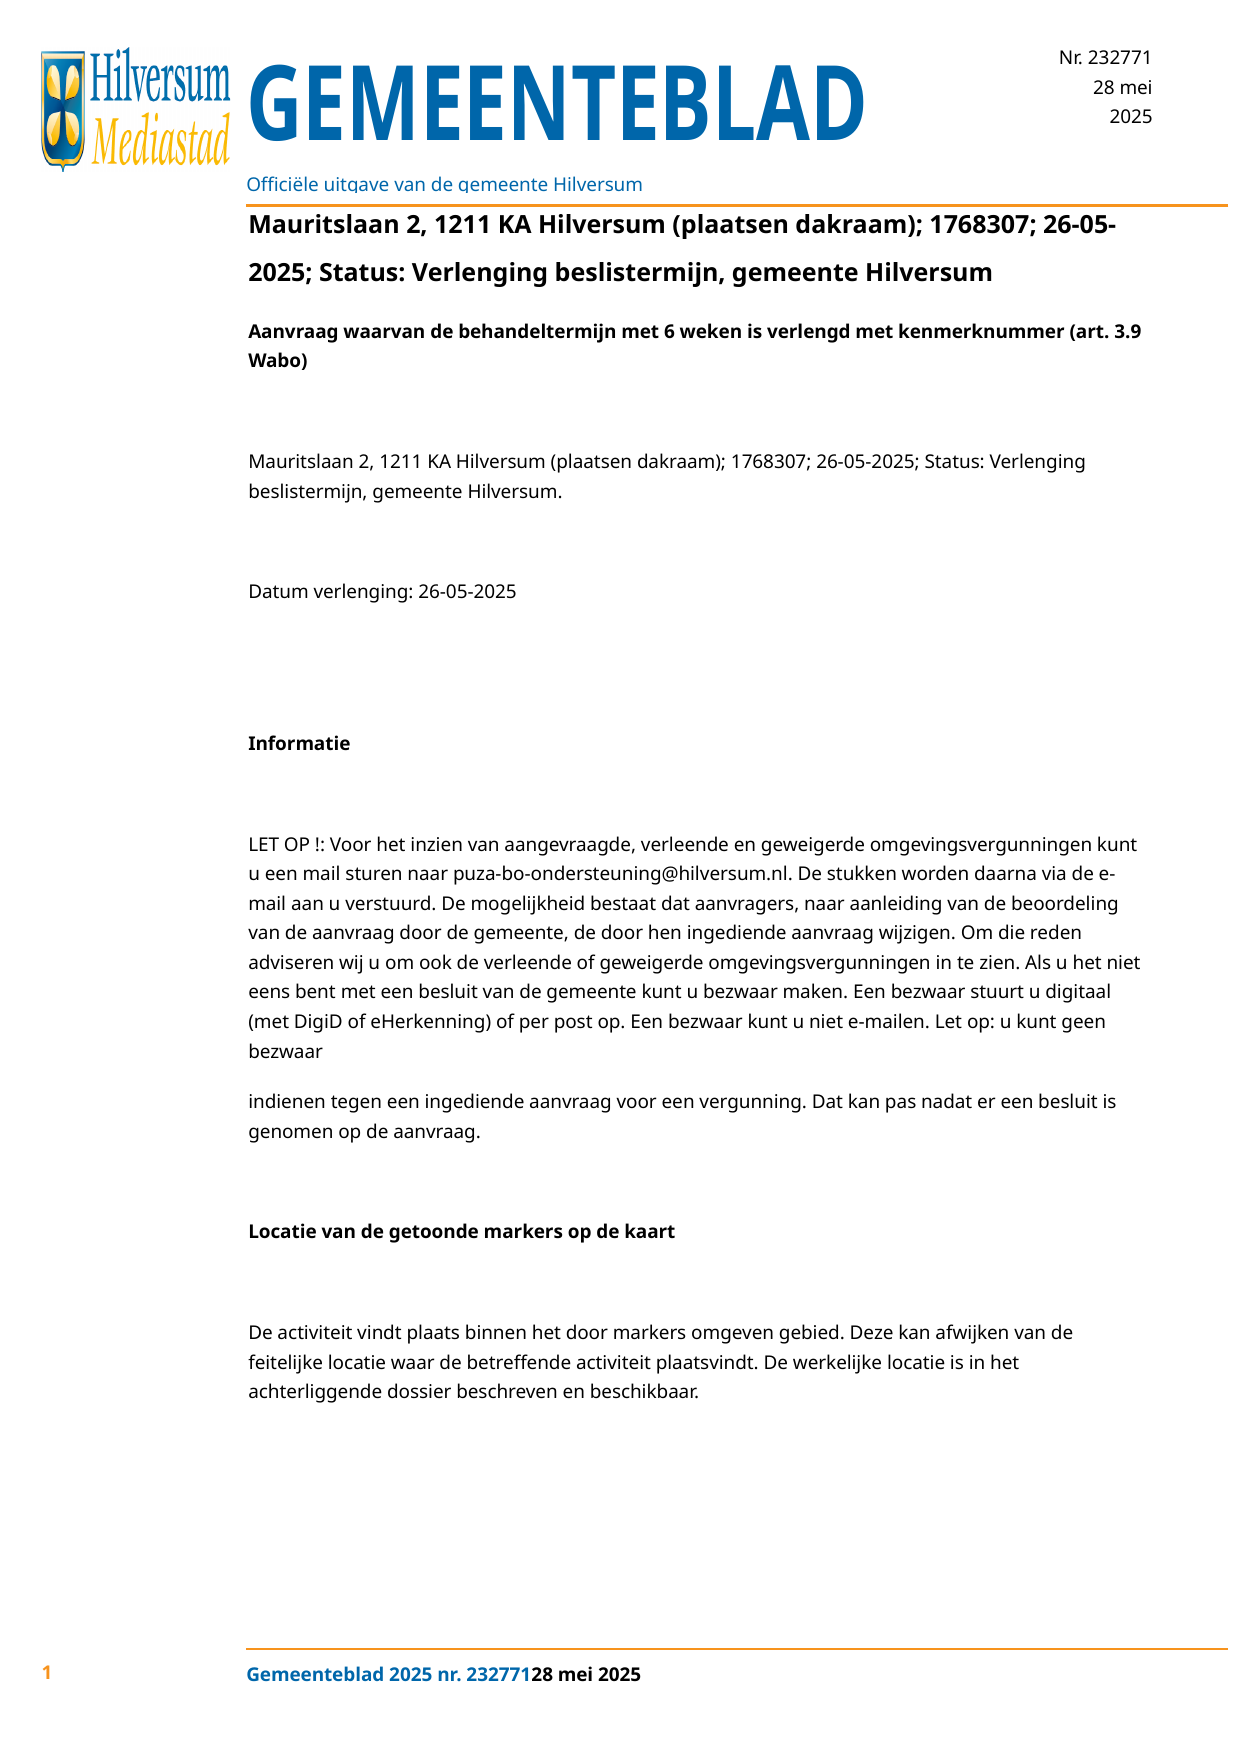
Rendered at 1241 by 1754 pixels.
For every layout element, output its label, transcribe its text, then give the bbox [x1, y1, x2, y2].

text Datum verlenging: 26-05-2025 [248, 579, 1152, 604]
text LET OP !: Voor het inzien van aangevraagde, verleende en geweigerde omgevingsvergunningen kunt u een mail sturen naar puza-bo-ondersteuning@hilversum.nl. De stukken worden daarna via de e-mail aan u verstuurd. De mogelijkheid bestaat dat aanvragers, naar aanleiding van de beoordeling van de aanvraag door de gemeente, de door hen ingediende aanvraag wijzigen. Om die reden adviseren wij u om ook de verleende of geweigerde omgevingsvergunningen in te zien. Als u het niet eens bent met een besluit van de gemeente kunt u bezwaar maken. Een bezwaar stuurt u digitaal (met DigiD of eHerkenning) of per post op. Een bezwaar kunt u niet e-mailen. Let op: u kunt geen bezwaar [248, 831, 1152, 1064]
text Aanvraag waarvan de behandeltermijn met 6 weken is verlengd met kenmerknummer (art. 3.9 Wabo) [248, 318, 1152, 373]
text Locatie van de getoonde markers op de kaart [248, 1219, 1152, 1244]
text Mauritslaan 2, 1211 KA Hilversum (plaatsen dakraam); 1768307; 26-05-2025; Status: Verlenging beslistermijn, gemeente Hilversum [248, 207, 1152, 288]
text Informatie [248, 730, 1152, 756]
text Mauritslaan 2, 1211 KA Hilversum (plaatsen dakraam); 1768307; 26-05-2025; Status: Verlenging beslistermijn, gemeente Hilversum. [248, 448, 1152, 504]
text De activiteit vindt plaats binnen het door markers omgeven gebied. Deze kan afwijken van de feitelijke locatie waar de betreffende activiteit plaatsvindt. De werkelijke locatie is in het achterliggende dossier beschreven en beschikbaar. [248, 1319, 1152, 1404]
text indienen tegen een ingediende aanvraag voor een vergunning. Dat kan pas nadat er een besluit is genomen op de aanvraag. [248, 1088, 1152, 1144]
picture [41, 47, 231, 172]
